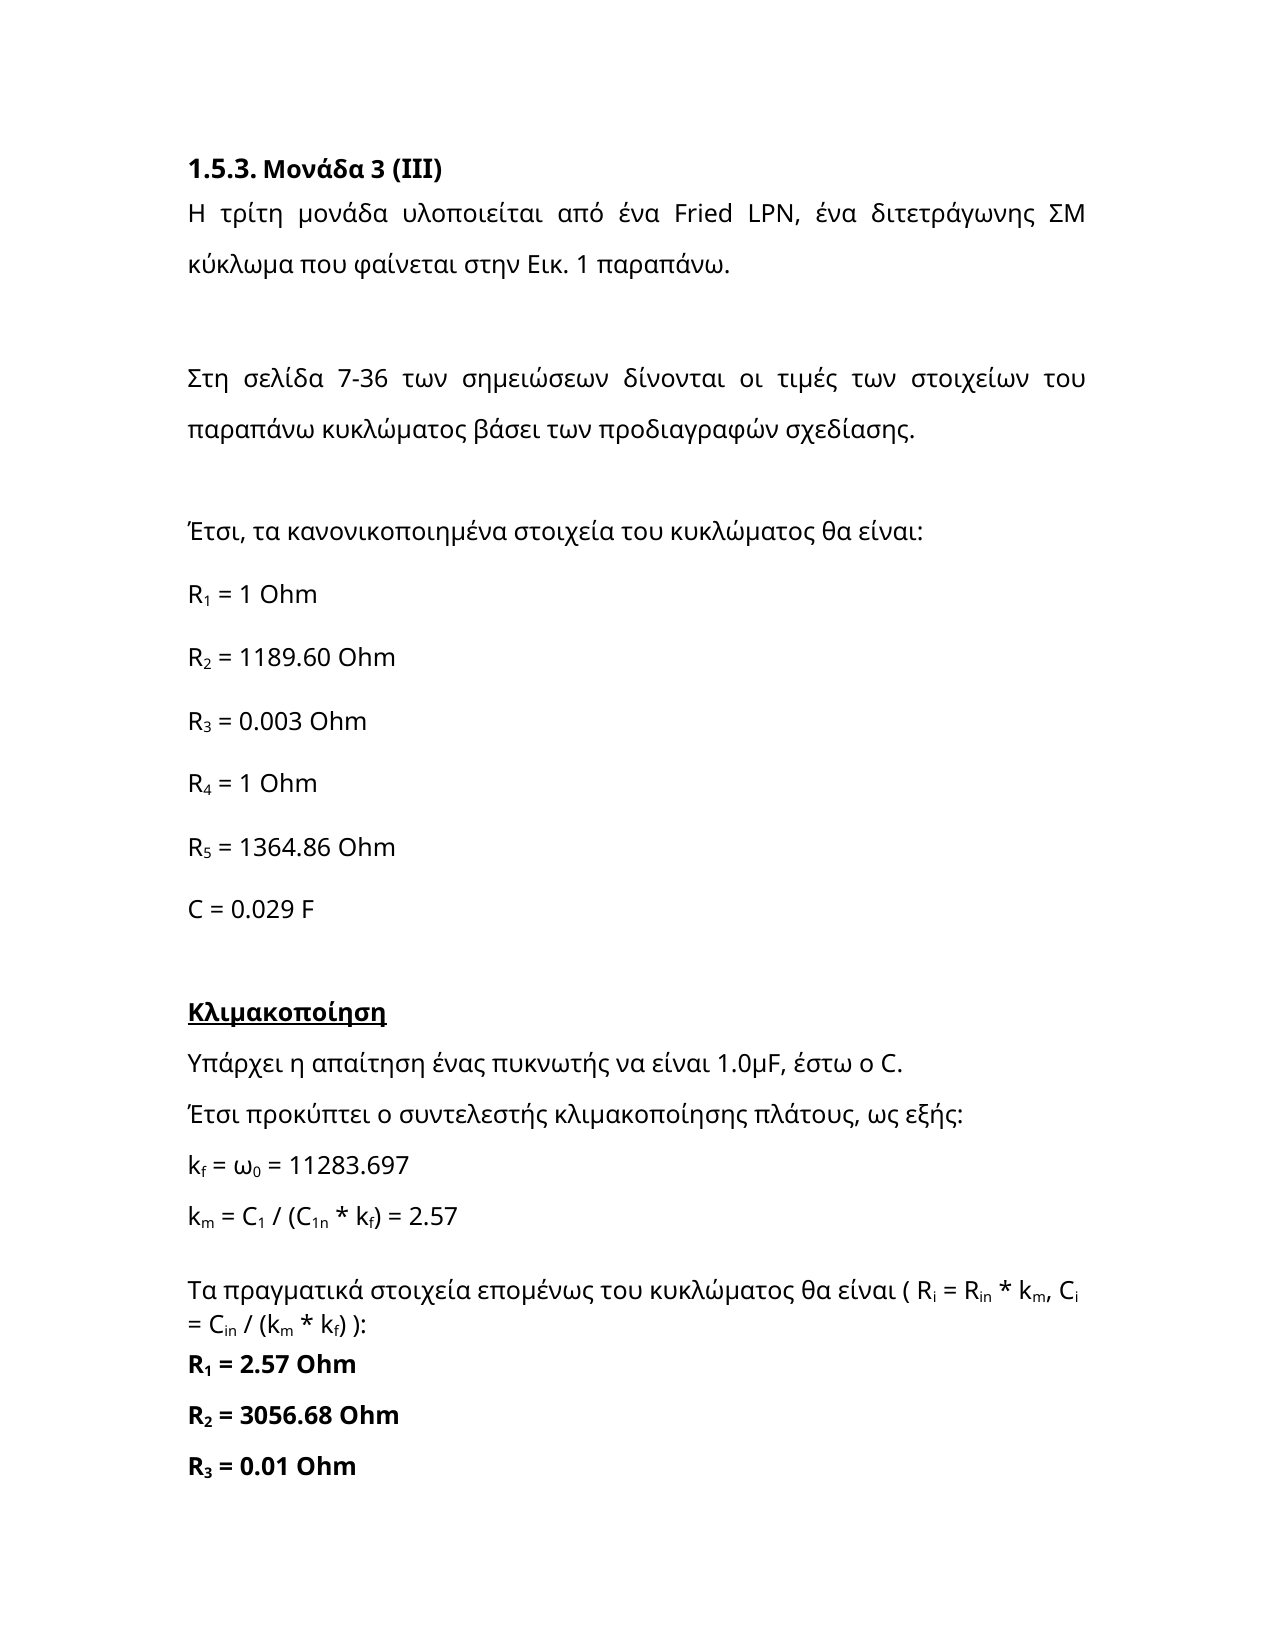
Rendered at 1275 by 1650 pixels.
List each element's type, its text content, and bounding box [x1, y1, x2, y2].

text Κλιμακοποίηση [187, 994, 1087, 1028]
text R5 = 1364.86 Ohm [187, 829, 1087, 863]
text kf = ω0 = 11283.697 [187, 1147, 1087, 1181]
text Τα πραγματικά στοιχεία επομένως του κυκλώματος θα είναι ( Ri = Rin * km, Ci = Cin / (km * kf) ): [187, 1272, 1087, 1341]
text R2 = 3056.68 Ohm [187, 1398, 1087, 1432]
text R3 = 0.003 Ohm [187, 703, 1087, 737]
text Υπάρχει η απαίτηση ένας πυκνωτής να είναι 1.0μF, έστω ο C. [187, 1045, 1087, 1079]
text R2 = 1189.60 Ohm [187, 640, 1087, 674]
text Έτσι, τα κανονικοποιημένα στοιχεία του κυκλώματος θα είναι: [187, 514, 1087, 548]
text R1 = 1 Ohm [187, 577, 1087, 611]
text Στη σελίδα 7-36 των σημειώσεων δίνονται οι τιμές των στοιχείων του παραπάνω κυκλώματος βάσει των προδιαγραφών σχεδίασης. [187, 361, 1087, 446]
text km = C1 / (C1n * kf) = 2.57 [187, 1198, 1087, 1232]
text Η τρίτη μονάδα υλοποιείται από ένα Fried LPN, ένα διτετράγωνης ΣΜ κύκλωμα που φαίνεται στην Εικ. 1 παραπάνω. [187, 196, 1087, 281]
text Έτσι προκύπτει ο συντελεστής κλιμακοποίησης πλάτους, ως εξής: [187, 1096, 1087, 1130]
text C = 0.029 F [187, 892, 1087, 926]
text R4 = 1 Ohm [187, 766, 1087, 800]
text R1 = 2.57 Ohm [187, 1347, 1087, 1381]
subtitle Μονάδα 3 (ΙII) [187, 150, 1087, 187]
text R3 = 0.01 Ohm [187, 1449, 1087, 1483]
